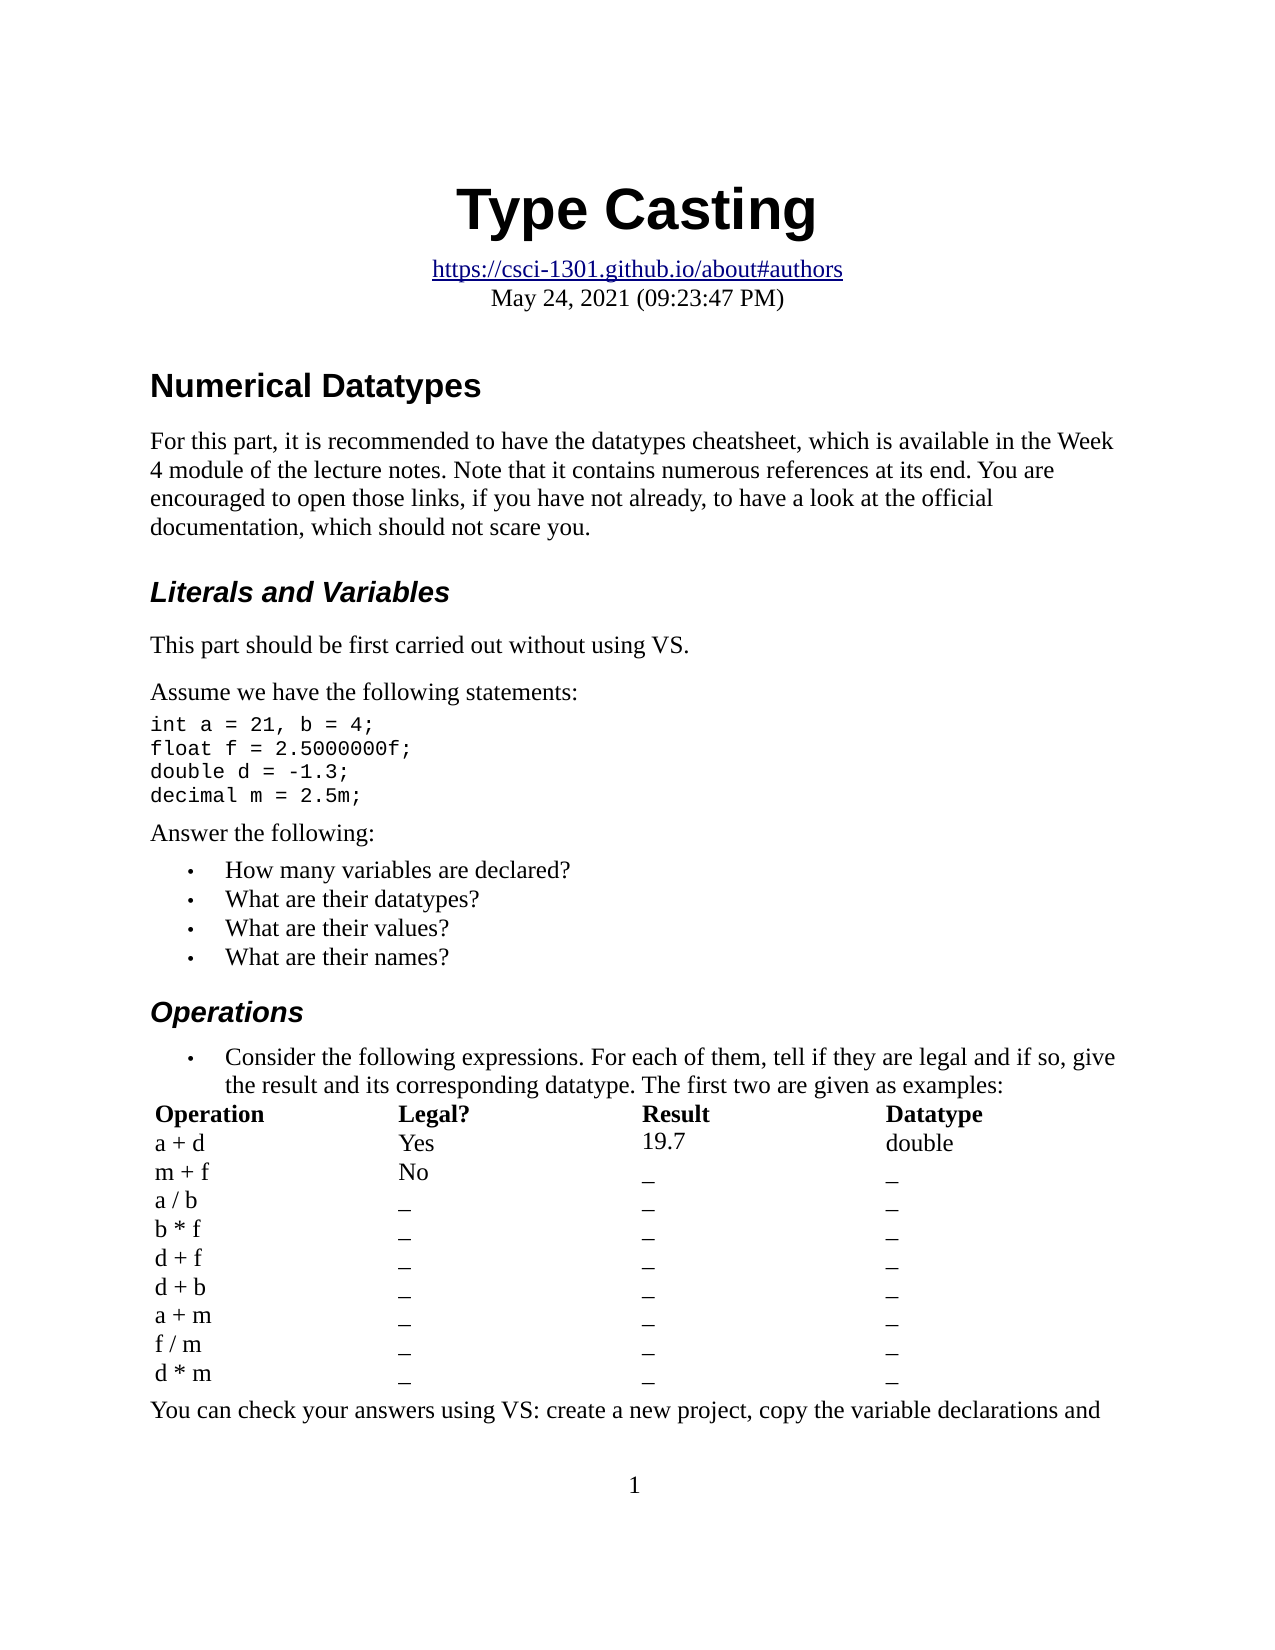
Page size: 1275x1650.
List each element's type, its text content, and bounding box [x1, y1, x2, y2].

table_cell _ [638, 1185, 881, 1214]
table_cell _ [394, 1300, 637, 1329]
table_cell m + f [150, 1157, 394, 1185]
table_cell _ [638, 1272, 881, 1300]
table_cell _ [881, 1243, 1125, 1272]
list How many variables are declared? [187, 856, 1125, 884]
table_cell a + d [150, 1128, 394, 1157]
table_cell _ [394, 1185, 637, 1214]
table_cell d + f [150, 1243, 394, 1272]
text This part should be first carried out without using VS. [150, 630, 1125, 659]
table_cell f / m [150, 1329, 394, 1358]
table_cell d + b [150, 1272, 394, 1300]
subtitle Operations [150, 996, 1125, 1029]
table_cell _ [881, 1300, 1125, 1329]
table_header Legal? [394, 1099, 637, 1128]
table_cell d * m [150, 1358, 394, 1387]
text float f = 2.5000000f; [150, 738, 1125, 762]
table_cell _ [881, 1157, 1125, 1185]
table_cell b * f [150, 1214, 394, 1243]
table_cell _ [638, 1300, 881, 1329]
table_header Datatype [881, 1099, 1125, 1128]
table_cell [638, 1128, 881, 1157]
table_cell a + m [150, 1300, 394, 1329]
table_cell _ [881, 1329, 1125, 1358]
list What are their values? [187, 913, 1125, 942]
list What are their names? [187, 942, 1125, 971]
table_cell _ [638, 1329, 881, 1358]
title Type Casting [150, 175, 1125, 242]
table_cell _ [394, 1214, 637, 1243]
table_cell No [394, 1157, 637, 1185]
text decimal m = 2.5m; [150, 785, 1125, 809]
table_cell _ [394, 1272, 637, 1300]
table_cell _ [394, 1243, 637, 1272]
table_cell _ [638, 1214, 881, 1243]
text May 24, 2021 (09:23:47 PM) [150, 283, 1125, 312]
table_cell _ [638, 1358, 881, 1387]
table_cell Yes [394, 1128, 637, 1157]
table_cell _ [881, 1358, 1125, 1387]
table_cell _ [881, 1185, 1125, 1214]
table_cell double [881, 1128, 1125, 1157]
list What are their datatypes? [187, 884, 1125, 913]
table_cell _ [394, 1358, 637, 1387]
text https://csci-1301.github.io/about#authors [150, 254, 1125, 283]
list Consider the following expressions. For each of them, tell if they are legal and if so, give the result and its corresponding datatype. The first two are given as examples: [187, 1042, 1125, 1099]
text int a = 21, b = 4; [150, 714, 1125, 738]
table_cell a / b [150, 1185, 394, 1214]
table_cell _ [638, 1243, 881, 1272]
table_header Operation [150, 1099, 394, 1128]
text Answer the following: [150, 818, 1125, 847]
table_cell _ [394, 1329, 637, 1358]
text For this part, it is recommended to have the datatypes cheatsheet, which is available in the Week 4 module of the lecture notes. Note that it contains numerous references at its end. You are encouraged to open those links, if you have not already, to have a look at the official documentation, which should not scare you. [150, 426, 1125, 541]
table_header Result [638, 1099, 881, 1128]
table_cell _ [881, 1214, 1125, 1243]
text double d = -1.3; [150, 762, 1125, 785]
table_cell _ [881, 1272, 1125, 1300]
text Assume we have the following statements: [150, 677, 1125, 705]
subtitle Literals and Variables [150, 575, 1125, 608]
text You can check your answers using VS: create a new project, copy the variable declarations and [150, 1396, 1125, 1424]
table_cell _ [638, 1157, 881, 1185]
subtitle Numerical Datatypes [150, 366, 1125, 404]
